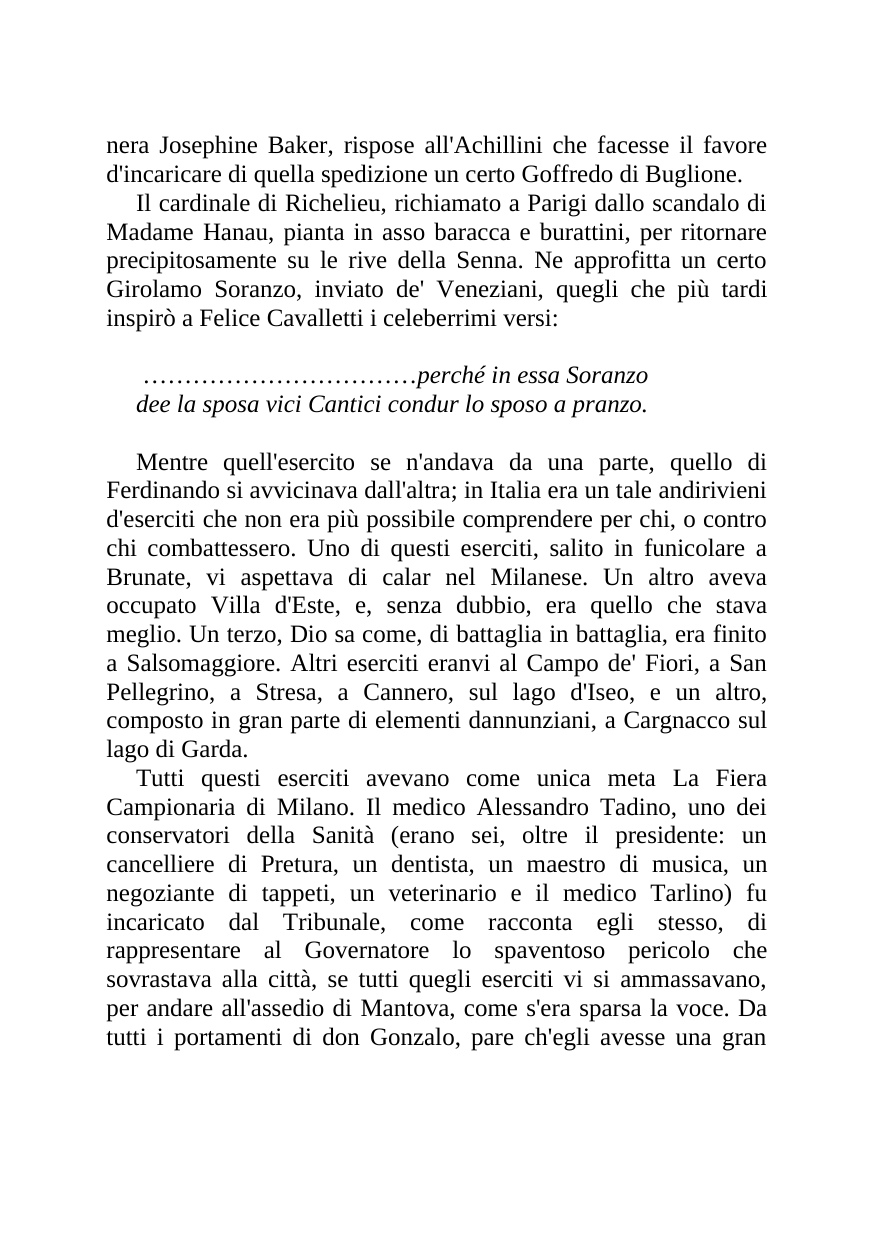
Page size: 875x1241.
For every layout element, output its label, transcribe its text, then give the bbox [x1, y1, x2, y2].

text ……………………………perché in essa Soranzo [106, 360, 768, 389]
text Tutti questi eserciti avevano come unica meta La Fiera Campionaria di Milano. Il medico Alessandro Tadino, uno dei conservatori della Sanità (erano sei, oltre il presidente: un cancelliere di Pretura, un dentista, un maestro di musica, un negoziante di tappeti, un veterinario e il medico Tarlino) fu incaricato dal Tribunale, come racconta egli stesso, di rappresentare al Governatore lo spaventoso pericolo che sovrastava alla città, se tutti quegli eserciti vi si ammassavano, per andare all'assedio di Mantova, come s'era sparsa la voce. Da tutti i portamenti di don Gonzalo, pare ch'egli avesse una gran [106, 763, 768, 1050]
text Il cardinale di Richelieu, richiamato a Parigi dallo scandalo di Madame Hanau, pianta in asso baracca e burattini, per ritornare precipitosamente su le rive della Senna. Ne approfitta un certo Girolamo Soranzo, inviato de' Veneziani, quegli che più tardi inspirò a Felice Cavalletti i celeberrimi versi: [106, 188, 768, 332]
text dee la sposa vici Cantici condur lo sposo a pranzo. [106, 389, 768, 418]
text Mentre quell'esercito se n'andava da una parte, quello di Ferdinando si avvicinava dall'altra; in Italia era un tale andirivieni d'eserciti che non era più possibile comprendere per chi, o contro chi combattessero. Uno di questi eserciti, salito in funicolare a Brunate, vi aspettava di calar nel Milanese. Un altro aveva occupato Villa d'Este, e, senza dubbio, era quello che stava meglio. Un terzo, Dio sa come, di battaglia in battaglia, era finito a Salsomaggiore. Altri eserciti eranvi al Campo de' Fiori, a San Pellegrino, a Stresa, a Cannero, sul lago d'Iseo, e un altro, composto in gran parte di elementi dannunziani, a Cargnacco sul lago di Garda. [106, 447, 768, 763]
text nera Josephine Baker, rispose all'Achillini che facesse il favore d'incaricare di quella spedizione un certo Goffredo di Buglione. [106, 130, 768, 188]
